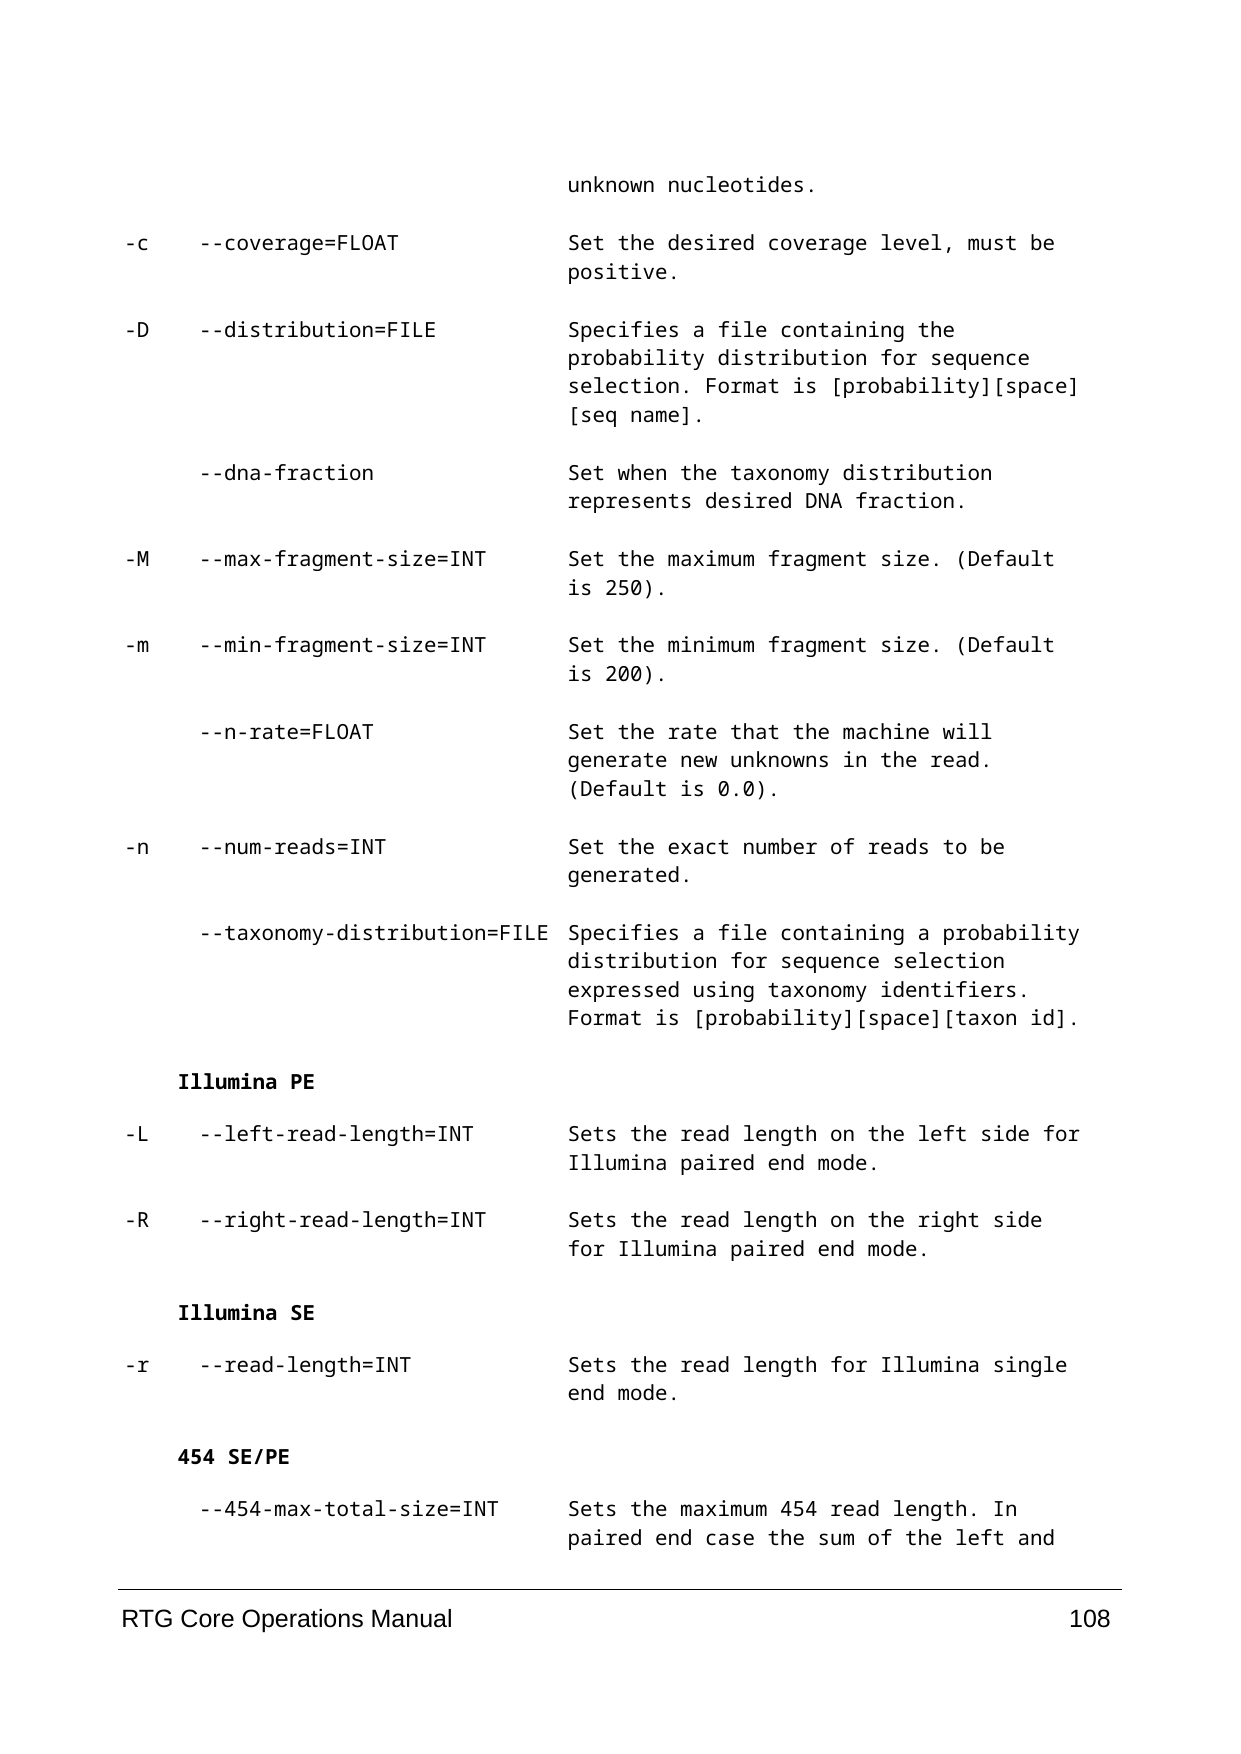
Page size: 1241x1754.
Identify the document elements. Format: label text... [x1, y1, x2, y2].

text Illumina SE [177, 1298, 1122, 1326]
table_cell -c [118, 217, 193, 303]
table_cell [118, 446, 193, 532]
table_cell Set the minimum fragment size. (Default is 200). [561, 619, 1093, 705]
table_cell -M [118, 533, 193, 619]
table_cell --num-reads=INT [193, 820, 561, 906]
table_cell -D [118, 303, 193, 446]
table_cell -m [118, 619, 193, 705]
table_cell -R [118, 1194, 193, 1280]
table_cell Set when the taxonomy distribution represents desired DNA fraction. [561, 446, 1093, 532]
table_cell --max-fragment-size=INT [193, 533, 561, 619]
table_header Sets the read length on the left side for Illumina paired end mode. [561, 1108, 1093, 1194]
table_header --454-max-total-size=INT [193, 1483, 561, 1551]
table_header [118, 1483, 193, 1551]
table_cell --taxonomy-distribution=FILE [193, 906, 561, 1049]
table_cell [118, 705, 193, 820]
table_cell [118, 159, 193, 217]
table_cell --right-read-length=INT [193, 1194, 561, 1280]
table_cell --coverage=FLOAT [193, 217, 561, 303]
table_cell [118, 906, 193, 1049]
table_cell --dna-fraction [193, 446, 561, 532]
table_cell Set the rate that the machine will generate new unknowns in the read. (Default is 0.0). [561, 705, 1093, 820]
table_cell --n-rate=FLOAT [193, 705, 561, 820]
table_cell -n [118, 820, 193, 906]
text 454 SE/PE [177, 1442, 1122, 1471]
text Illumina PE [177, 1067, 1122, 1096]
table_cell [193, 159, 561, 217]
table_header --read-length=INT [193, 1338, 561, 1424]
table_cell Specifies a file containing a probability distribution for sequence selection expressed using taxonomy identifiers. Format is [probability][space][taxon id]. [561, 906, 1093, 1049]
table_cell Set the exact number of reads to be generated. [561, 820, 1093, 906]
table_cell --distribution=FILE [193, 303, 561, 446]
table_cell Sets the read length on the right side for Illumina paired end mode. [561, 1194, 1093, 1280]
table_header Sets the read length for Illumina single end mode. [561, 1338, 1093, 1424]
table_header --left-read-length=INT [193, 1108, 561, 1194]
table_cell Set the maximum fragment size. (Default is 250). [561, 533, 1093, 619]
table_cell --min-fragment-size=INT [193, 619, 561, 705]
table_cell Set the desired coverage level, must be positive. [561, 217, 1093, 303]
table_header -r [118, 1338, 193, 1424]
table_header -L [118, 1108, 193, 1194]
table_cell unknown nucleotides. [561, 159, 1093, 217]
table_header Sets the maximum 454 read length. In paired end case the sum of the left and [561, 1483, 1093, 1551]
table_cell Specifies a file containing the probability distribution for sequence selection. Format is [probability][space][seq name]. [561, 303, 1093, 446]
